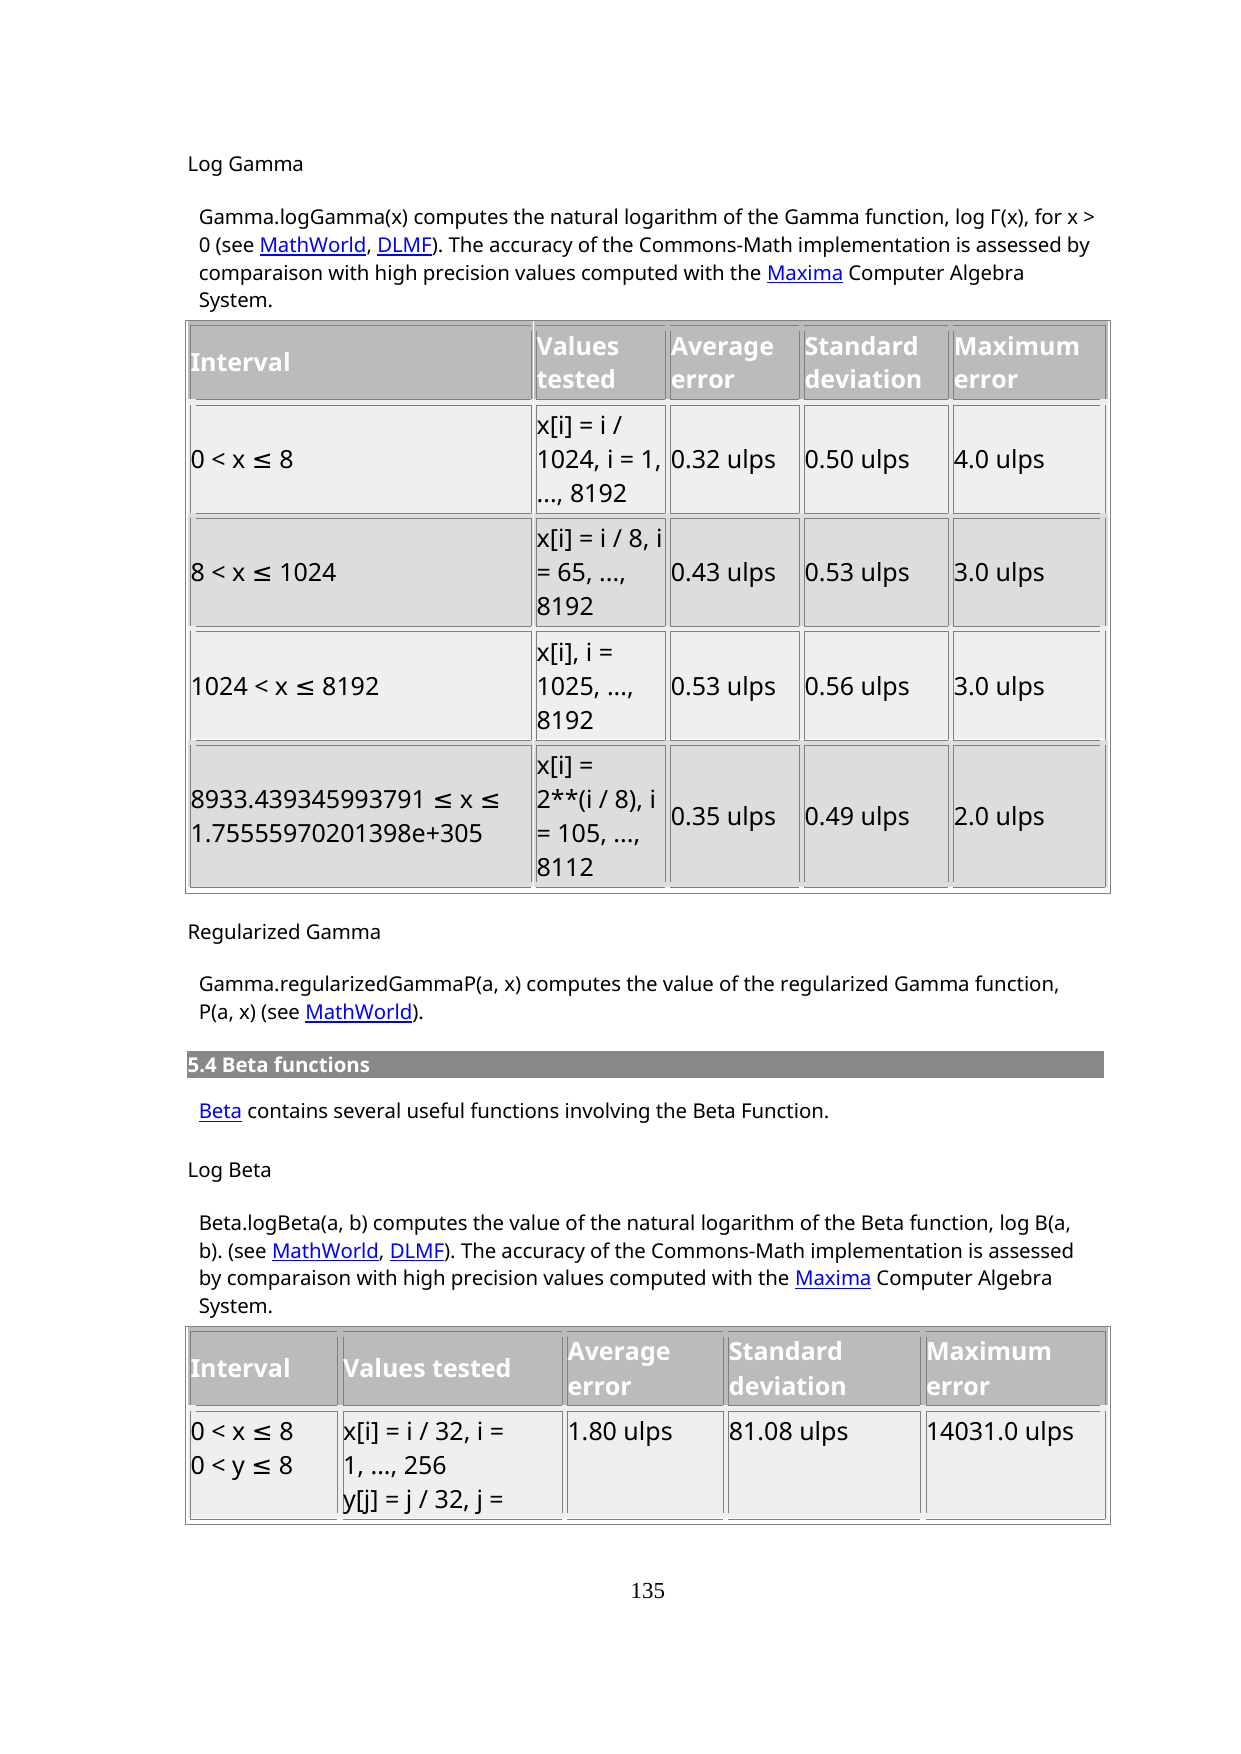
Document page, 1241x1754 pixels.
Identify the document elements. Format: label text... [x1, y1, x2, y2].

table_cell 1024 < x ≤ 8192 [188, 626, 533, 739]
text Gamma.logGamma(x) computes the natural logarithm of the Gamma function, log Γ(x), for x > 0 (see MathWorld, DLMF). The accuracy of the Commons-Math implementation is assessed by comparaison with high precision values computed with the Maxima Computer Algebra System. [198, 203, 1097, 313]
table_cell 0 < x ≤ 8 [188, 399, 533, 513]
table_header Values tested [340, 1327, 564, 1405]
table_cell 3.0 ulps [951, 513, 1108, 626]
subtitle Regularized Gamma [187, 917, 1108, 945]
table_cell 8 < x ≤ 1024 [188, 513, 533, 626]
table_cell x[i] = i / 32, i = 1, ..., 256 y[j] = j / 32, j = [340, 1405, 564, 1518]
table_cell x[i], i = 1025, ..., 8192 [534, 626, 668, 739]
table_cell 0.50 ulps [801, 399, 951, 513]
table_cell 0.32 ulps [668, 399, 801, 513]
table_cell x[i] = i / 8, i = 65, ..., 8192 [534, 513, 668, 626]
table_header Values tested [534, 321, 668, 399]
table_cell 0.53 ulps [801, 513, 951, 626]
subtitle Log Beta [187, 1156, 1108, 1184]
table_cell 0.53 ulps [668, 626, 801, 739]
table_cell x[i] = i / 1024, i = 1, ..., 8192 [534, 399, 668, 513]
subtitle 5.4 Beta functions [187, 1051, 1104, 1078]
table_header Average error [668, 321, 801, 399]
table_cell 0 < x ≤ 8 0 < y ≤ 8 [188, 1405, 340, 1518]
table_header Interval [188, 321, 533, 399]
table_cell 14031.0 ulps [923, 1405, 1108, 1518]
text Beta.logBeta(a, b) computes the value of the natural logarithm of the Beta function, log B(a, b). (see MathWorld, DLMF). The accuracy of the Commons-Math implementation is assessed by comparaison with high precision values computed with the Maxima Computer Algebra System. [198, 1209, 1097, 1319]
subtitle Log Gamma [187, 150, 1108, 178]
table_cell x[i] = 2**(i / 8), i = 105, ..., 8112 [534, 740, 668, 887]
table_header Maximum error [951, 321, 1108, 399]
table_cell 8933.439345993791 ≤ x ≤ 1.75555970201398e+305 [188, 740, 533, 887]
table_header Average error [564, 1327, 726, 1405]
table_header Maximum error [923, 1327, 1108, 1405]
table_header Standard deviation [726, 1327, 923, 1405]
table_cell 4.0 ulps [951, 399, 1108, 513]
table_header Interval [188, 1327, 340, 1405]
table_cell 0.56 ulps [801, 626, 951, 739]
text Beta contains several useful functions involving the Beta Function. [198, 1097, 1097, 1125]
table_cell 1.80 ulps [564, 1405, 726, 1518]
table_cell 2.0 ulps [951, 740, 1108, 887]
table_cell 3.0 ulps [951, 626, 1108, 739]
table_cell 0.43 ulps [668, 513, 801, 626]
table_cell 0.35 ulps [668, 740, 801, 887]
table_cell 0.49 ulps [801, 740, 951, 887]
table_header Standard deviation [801, 321, 951, 399]
text Gamma.regularizedGammaP(a, x) computes the value of the regularized Gamma function, P(a, x) (see MathWorld). [198, 970, 1097, 1026]
table_cell 81.08 ulps [726, 1405, 923, 1518]
